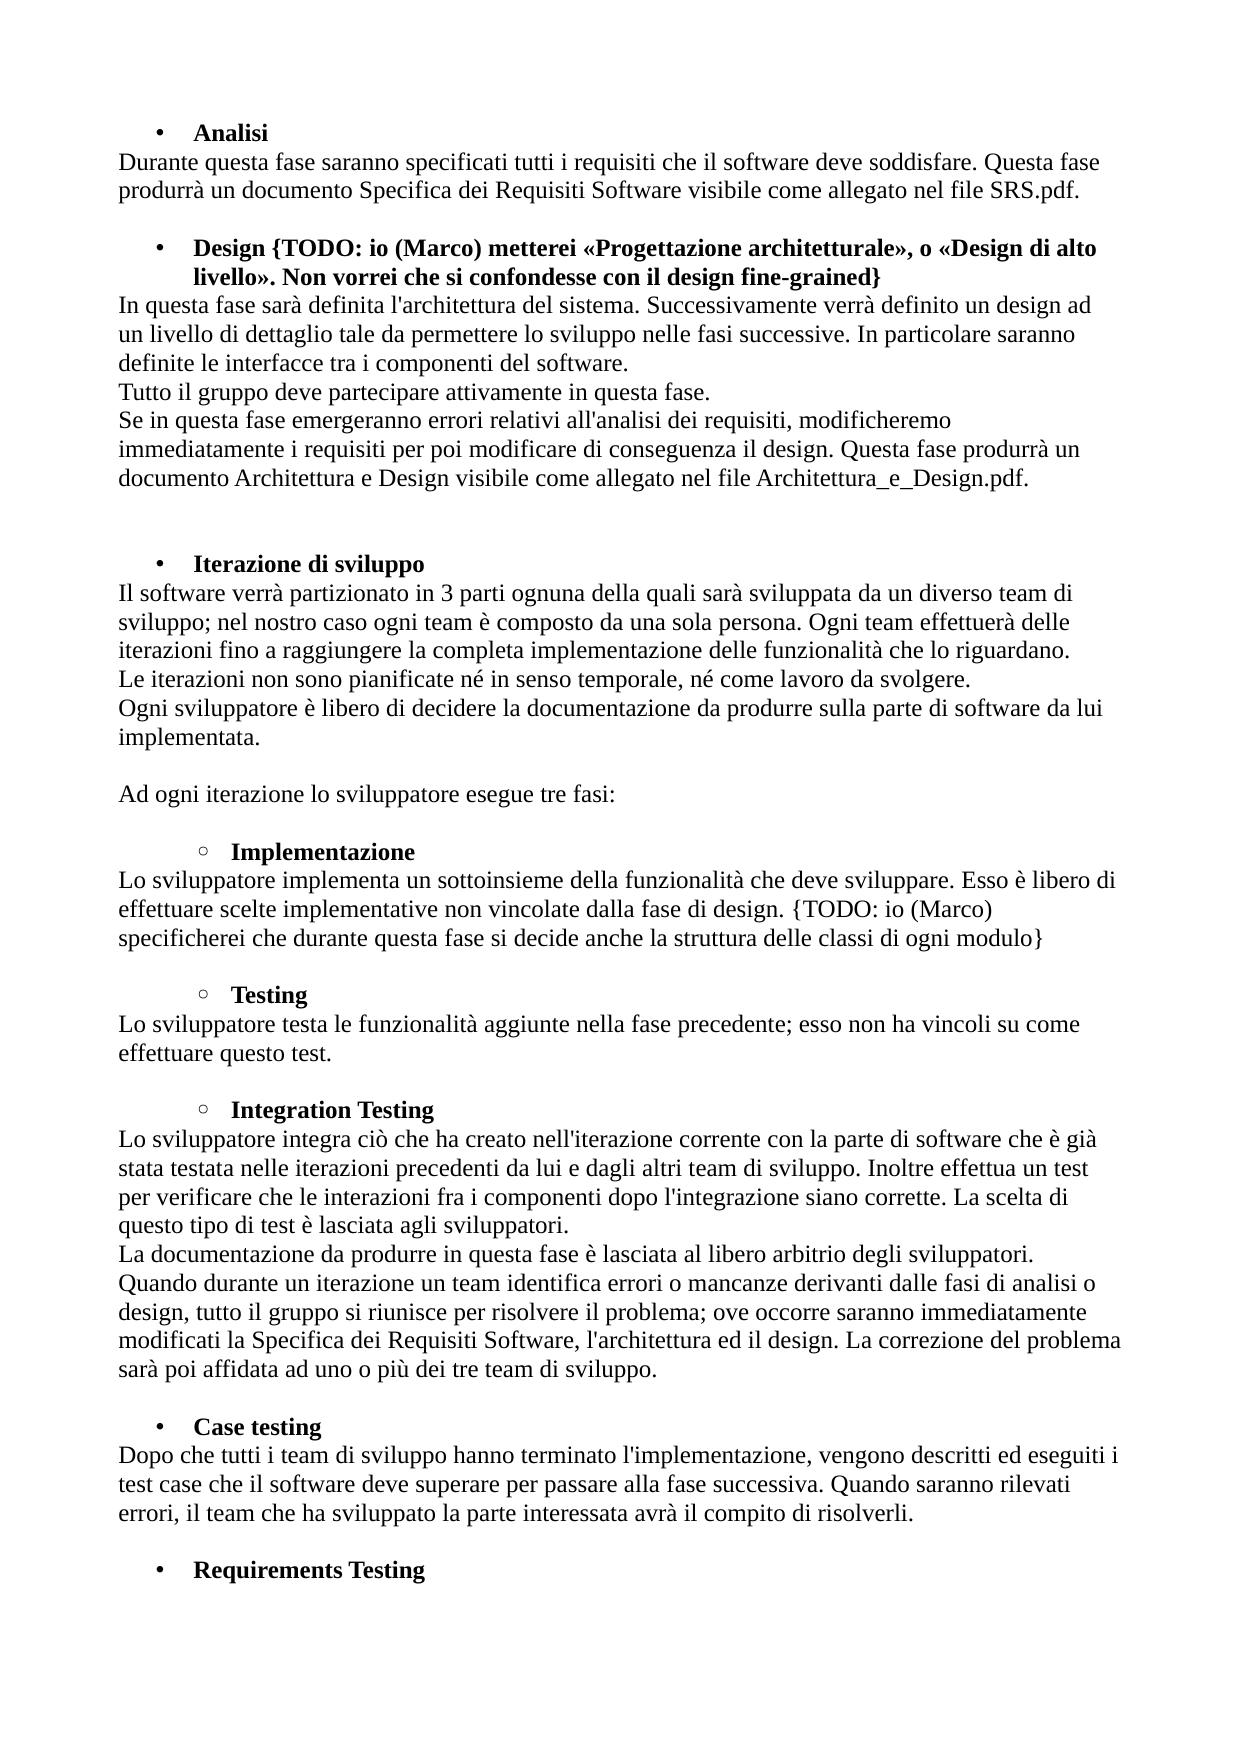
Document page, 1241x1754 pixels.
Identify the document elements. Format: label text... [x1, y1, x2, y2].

text Lo sviluppatore testa le funzionalità aggiunte nella fase precedente; esso non ha vincoli su come effettuare questo test. [118, 1009, 1122, 1067]
list Case testing [156, 1412, 1122, 1441]
list Implementazione [193, 837, 1122, 866]
text Quando durante un iterazione un team identifica errori o mancanze derivanti dalle fasi di analisi o design, tutto il gruppo si riunisce per risolvere il problema; ove occorre saranno immediatamente modificati la Specifica dei Requisiti Software, l'architettura ed il design. La correzione del problema sarà poi affidata ad uno o più dei tre team di sviluppo. [118, 1268, 1122, 1383]
text Lo sviluppatore implementa un sottoinsieme della funzionalità che deve sviluppare. Esso è libero di effettuare scelte implementative non vincolate dalla fase di design. {TODO: io (Marco) specificherei che durante questa fase si decide anche la struttura delle classi di ogni modulo} [118, 866, 1122, 952]
list Design {TODO: io (Marco) metterei «Progettazione architetturale», o «Design di alto livello». Non vorrei che si confondesse con il design fine-grained} [156, 233, 1122, 291]
text Ad ogni iterazione lo sviluppatore esegue tre fasi: [118, 779, 1122, 808]
text Ogni sviluppatore è libero di decidere la documentazione da produrre sulla parte di software da lui implementata. [118, 693, 1122, 751]
list Testing [193, 981, 1122, 1009]
text La documentazione da produrre in questa fase è lasciata al libero arbitrio degli sviluppatori. [118, 1239, 1122, 1268]
text Lo sviluppatore integra ciò che ha creato nell'iterazione corrente con la parte di software che è già stata testata nelle iterazioni precedenti da lui e dagli altri team di sviluppo. Inoltre effettua un test per verificare che le interazioni fra i componenti dopo l'integrazione siano corrette. La scelta di questo tipo di test è lasciata agli sviluppatori. [118, 1124, 1122, 1239]
text Durante questa fase saranno specificati tutti i requisiti che il software deve soddisfare. Questa fase produrrà un documento Specifica dei Requisiti Software visibile come allegato nel file SRS.pdf. [118, 147, 1122, 204]
text Se in questa fase emergeranno errori relativi all'analisi dei requisiti, modificheremo immediatamente i requisiti per poi modificare di conseguenza il design. Questa fase produrrà un documento Architettura e Design visibile come allegato nel file Architettura_e_Design.pdf. [118, 406, 1122, 492]
text In questa fase sarà definita l'architettura del sistema. Successivamente verrà definito un design ad un livello di dettaglio tale da permettere lo sviluppo nelle fasi successive. In particolare saranno definite le interfacce tra i componenti del software. [118, 291, 1122, 377]
list Analisi [156, 118, 1122, 147]
list Requirements Testing [156, 1556, 1122, 1584]
text Le iterazioni non sono pianificate né in senso temporale, né come lavoro da svolgere. [118, 664, 1122, 693]
list Integration Testing [193, 1096, 1122, 1124]
list Iterazione di sviluppo [156, 549, 1122, 578]
text Il software verrà partizionato in 3 parti ognuna della quali sarà sviluppata da un diverso team di sviluppo; nel nostro caso ogni team è composto da una sola persona. Ogni team effettuerà delle iterazioni fino a raggiungere la completa implementazione delle funzionalità che lo riguardano. [118, 578, 1122, 664]
text Dopo che tutti i team di sviluppo hanno terminato l'implementazione, vengono descritti ed eseguiti i test case che il software deve superare per passare alla fase successiva. Quando saranno rilevati errori, il team che ha sviluppato la parte interessata avrà il compito di risolverli. [118, 1441, 1122, 1527]
text Tutto il gruppo deve partecipare attivamente in questa fase. [118, 377, 1122, 406]
